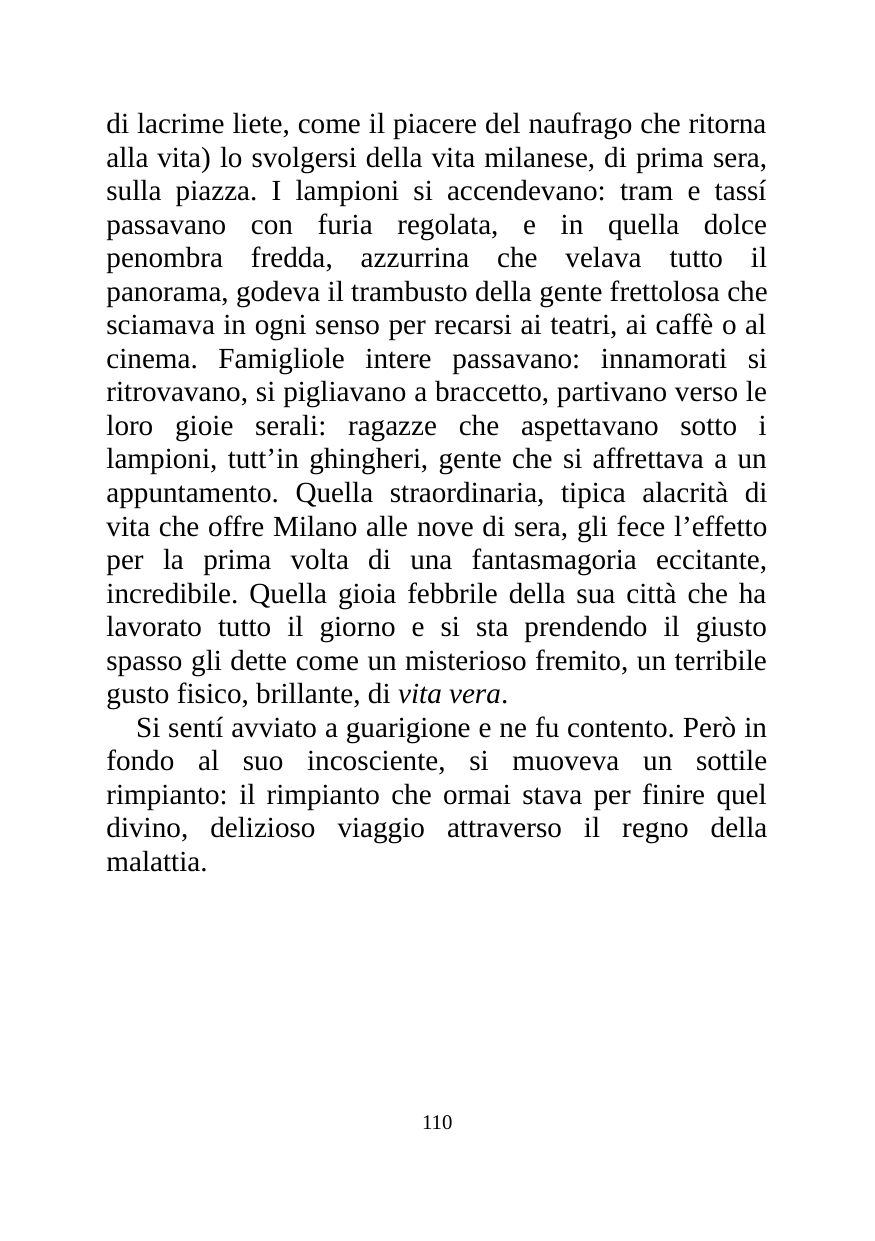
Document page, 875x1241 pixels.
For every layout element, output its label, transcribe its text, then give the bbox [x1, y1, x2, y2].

text di lacrime liete, come il piacere del naufrago che ritorna alla vita) lo svolgersi della vita milanese, di prima sera, sulla piazza. I lampioni si accendevano: tram e tassí passavano con furia regolata, e in quella dolce penombra fredda, azzurrina che velava tutto il panorama, godeva il trambusto della gente frettolosa che sciamava in ogni senso per recarsi ai teatri, ai caffè o al cinema. Famigliole intere passavano: innamorati si ritrovavano, si pigliavano a braccetto, partivano verso le loro gioie serali: ragazze che aspettavano sotto i lampioni, tutt’in ghingheri, gente che si affrettava a un appuntamento. Quella straordinaria, tipica alacrità di vita che offre Milano alle nove di sera, gli fece l’effetto per la prima volta di una fantasmagoria eccitante, incredibile. Quella gioia febbrile della sua città che ha lavorato tutto il giorno e si sta prendendo il giusto spasso gli dette come un misterioso fremito, un terribile gusto fisico, brillante, di vita vera. [106, 106, 768, 710]
text Si sentí avviato a guarigione e ne fu contento. Però in fondo al suo incosciente, si muoveva un sottile rimpianto: il rimpianto che ormai stava per finire quel divino, delizioso viaggio attraverso il regno della malattia. [106, 710, 768, 878]
